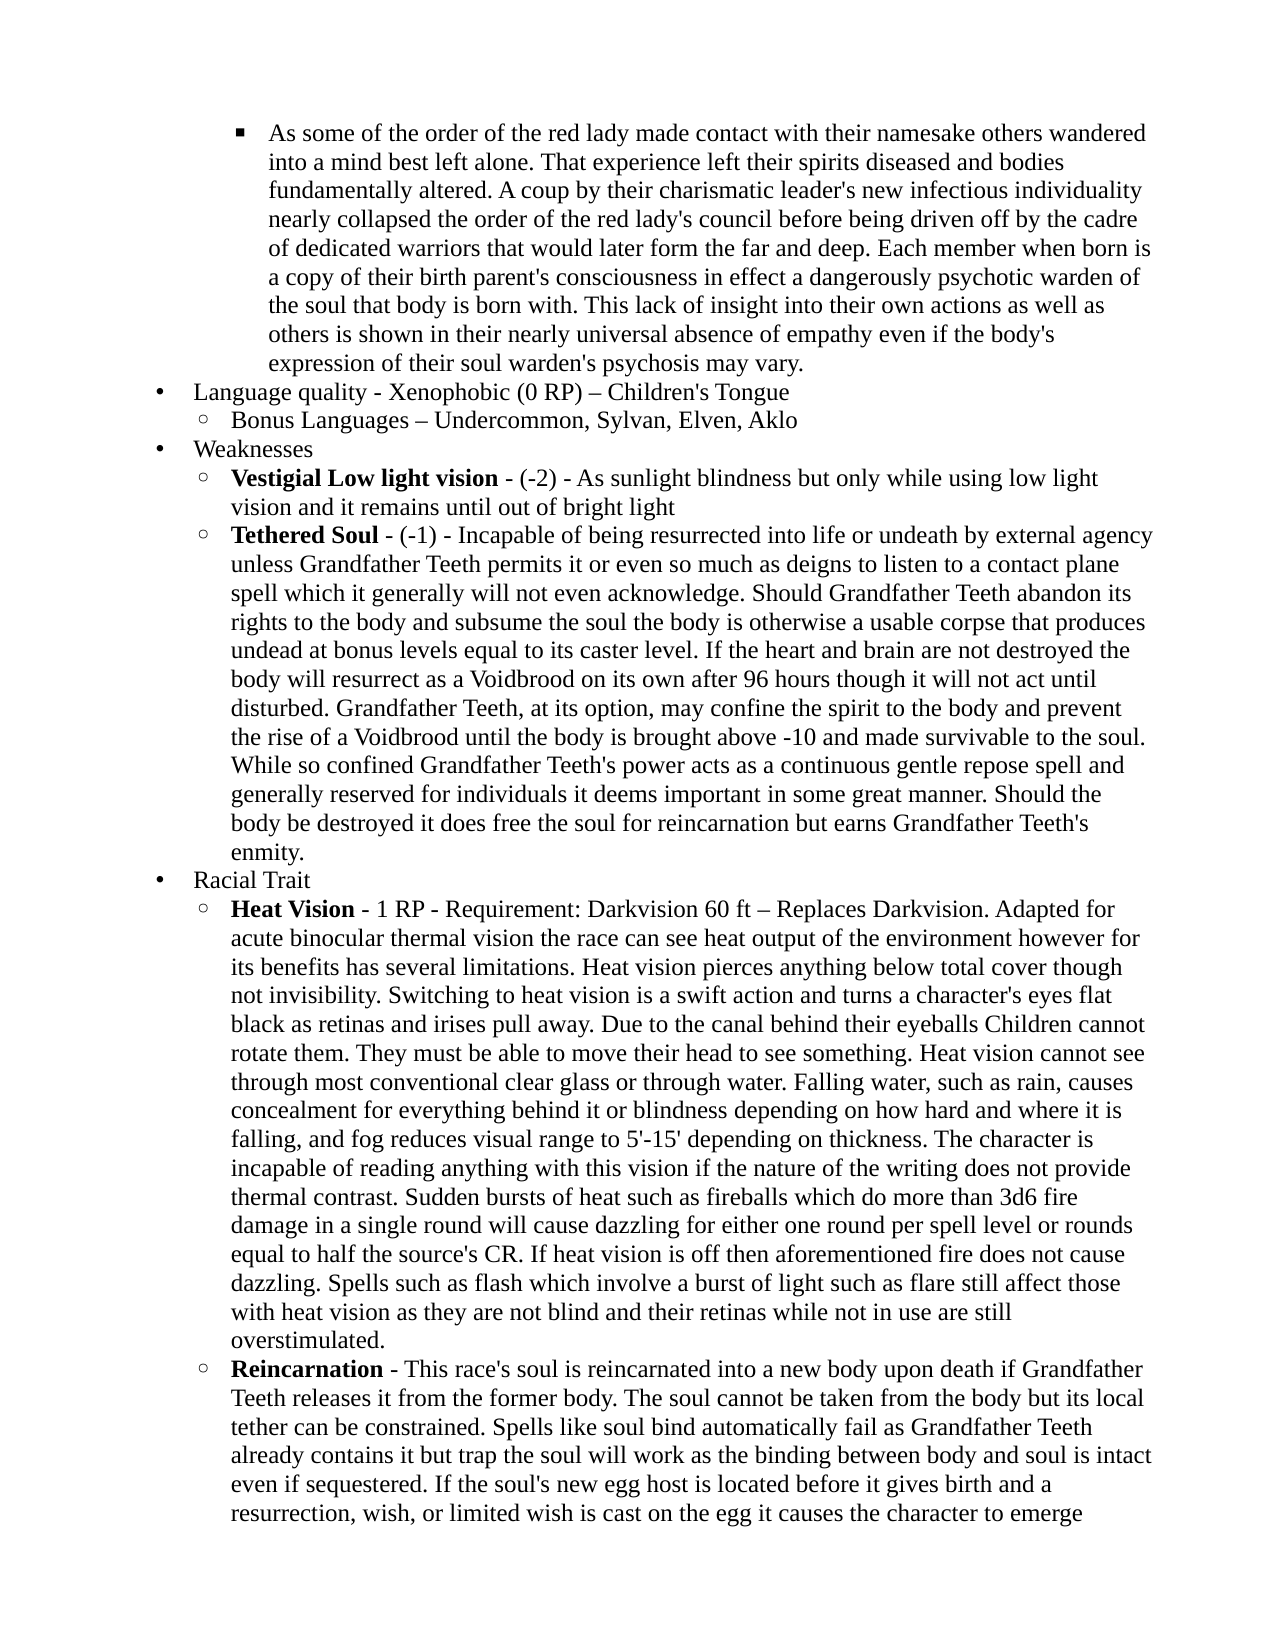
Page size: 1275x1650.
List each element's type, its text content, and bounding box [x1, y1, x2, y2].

list As some of the order of the red lady made contact with their namesake others wandered into a mind best left alone. That experience left their spirits diseased and bodies fundamentally altered. A coup by their charismatic leader's new infectious individuality nearly collapsed the order of the red lady's council before being driven off by the cadre of dedicated warriors that would later form the far and deep. Each member when born is a copy of their birth parent's consciousness in effect a dangerously psychotic warden of the soul that body is born with. This lack of insight into their own actions as well as others is shown in their nearly universal absence of empathy even if the body's expression of their soul warden's psychosis may vary. [231, 118, 1157, 377]
list Heat Vision - 1 RP - Requirement: Darkvision 60 ft – Replaces Darkvision. Adapted for acute binocular thermal vision the race can see heat output of the environment however for its benefits has several limitations. Heat vision pierces anything below total cover though not invisibility. Switching to heat vision is a swift action and turns a character's eyes flat black as retinas and irises pull away. Due to the canal behind their eyeballs Children cannot rotate them. They must be able to move their head to see something. Heat vision cannot see through most conventional clear glass or through water. Falling water, such as rain, causes concealment for everything behind it or blindness depending on how hard and where it is falling, and fog reduces visual range to 5'-15' depending on thickness. The character is incapable of reading anything with this vision if the nature of the writing does not provide thermal contrast. Sudden bursts of heat such as fireballs which do more than 3d6 fire damage in a single round will cause dazzling for either one round per spell level or rounds equal to half the source's CR. If heat vision is off then aforementioned fire does not cause dazzling. Spells such as flash which involve a burst of light such as flare still affect those with heat vision as they are not blind and their retinas while not in use are still overstimulated. [193, 894, 1157, 1354]
list Vestigial Low light vision - (-2) - As sunlight blindness but only while using low light vision and it remains until out of bright light [193, 463, 1157, 521]
list Tethered Soul - (-1) - Incapable of being resurrected into life or undeath by external agency unless Grandfather Teeth permits it or even so much as deigns to listen to a contact plane spell which it generally will not even acknowledge. Should Grandfather Teeth abandon its rights to the body and subsume the soul the body is otherwise a usable corpse that produces undead at bonus levels equal to its caster level. If the heart and brain are not destroyed the body will resurrect as a Voidbrood on its own after 96 hours though it will not act until disturbed. Grandfather Teeth, at its option, may confine the spirit to the body and prevent the rise of a Voidbrood until the body is brought above -10 and made survivable to the soul. While so confined Grandfather Teeth's power acts as a continuous gentle repose spell and generally reserved for individuals it deems important in some great manner. Should the body be destroyed it does free the soul for reincarnation but earns Grandfather Teeth's enmity. [193, 521, 1157, 866]
list Bonus Languages – Undercommon, Sylvan, Elven, Aklo [193, 406, 1157, 434]
list Racial Trait [156, 866, 1157, 894]
list Weaknesses [156, 434, 1157, 463]
list Reincarnation - This race's soul is reincarnated into a new body upon death if Grandfather Teeth releases it from the former body. The soul cannot be taken from the body but its local tether can be constrained. Spells like soul bind automatically fail as Grandfather Teeth already contains it but trap the soul will work as the binding between body and soul is intact even if sequestered. If the soul's new egg host is located before it gives birth and a resurrection, wish, or limited wish is cast on the egg it causes the character to emerge [193, 1354, 1157, 1527]
list Language quality - Xenophobic (0 RP) – Children's Tongue [156, 377, 1157, 406]
